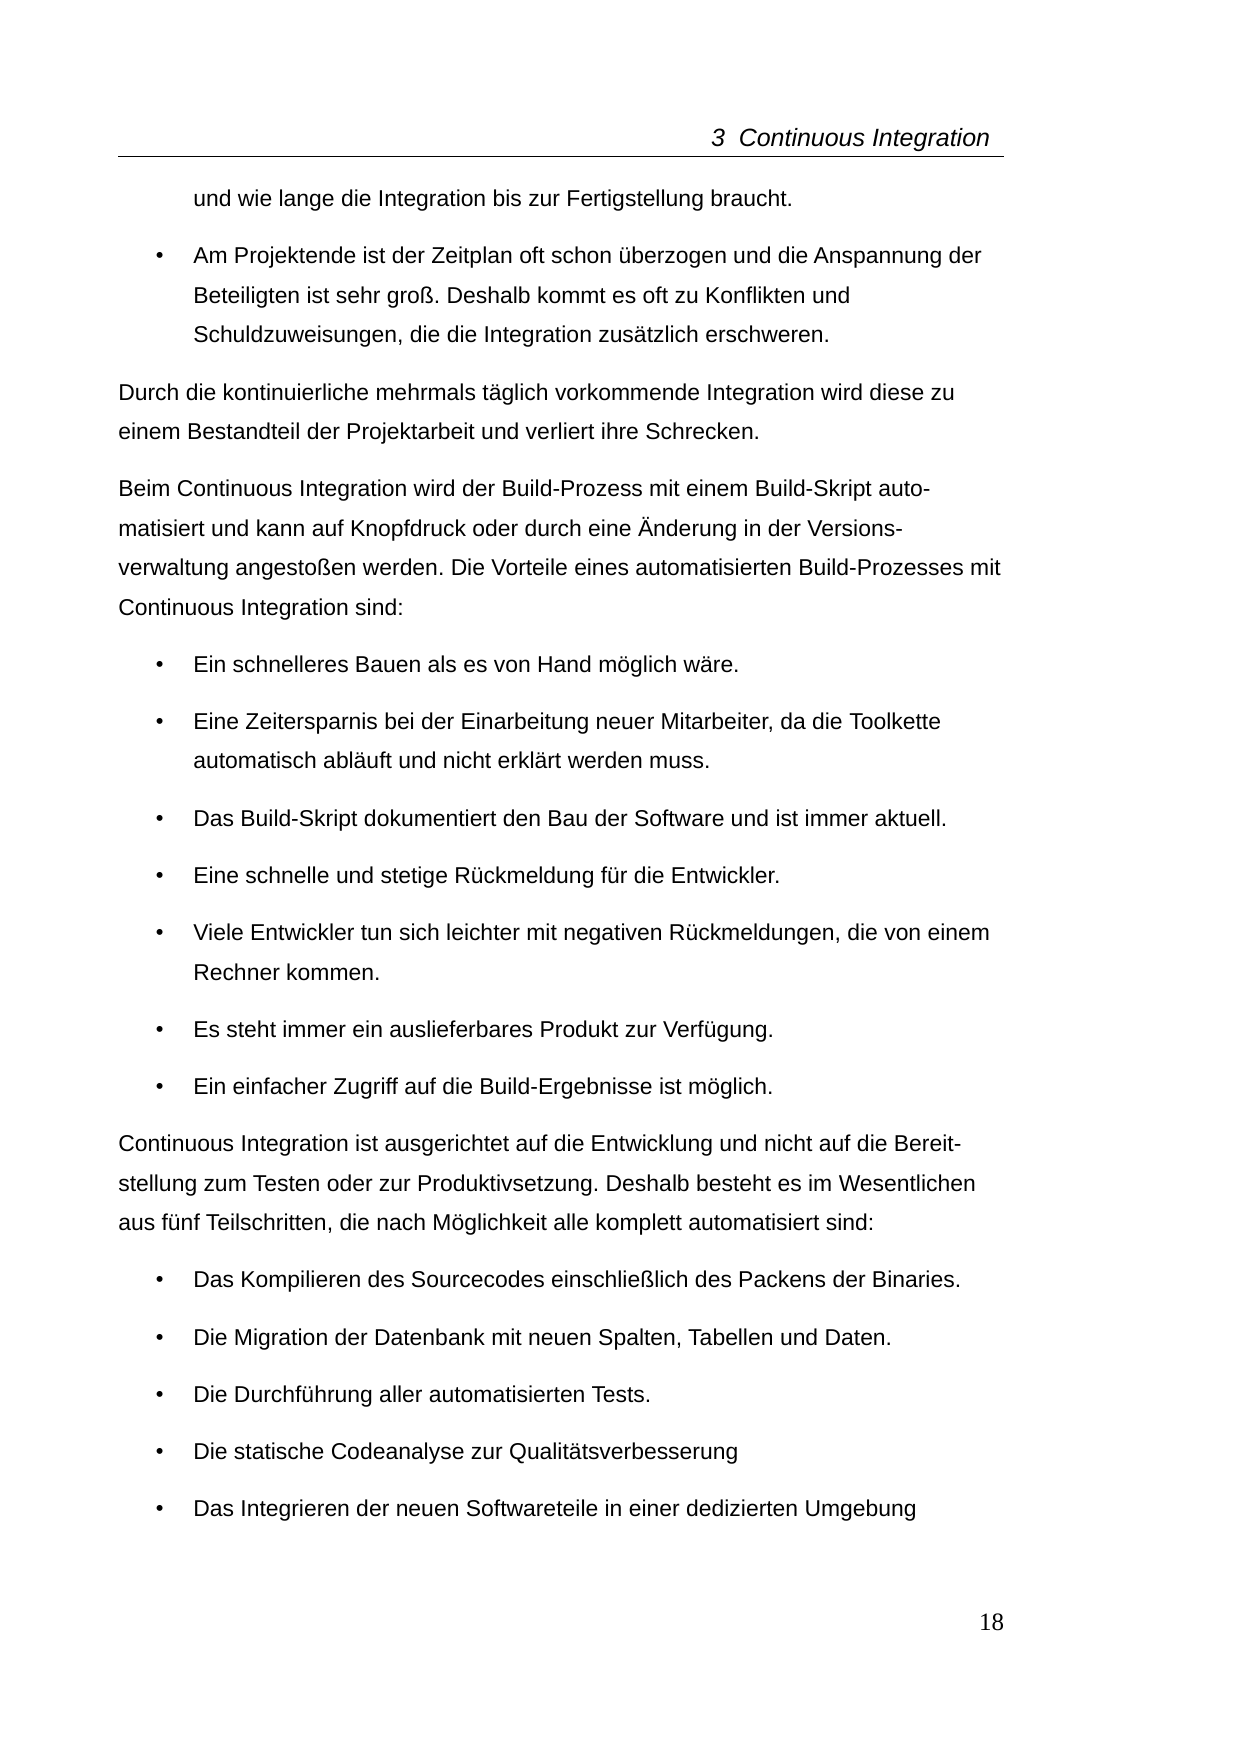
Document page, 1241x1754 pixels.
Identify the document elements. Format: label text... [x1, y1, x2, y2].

text Durch die kontinuierliche mehrmals täglich vorkommende Integration wird diese zu einem Bestandteil der Projektarbeit und verliert ihre Schrecken. [118, 378, 1004, 444]
list Eine schnelle und stetige Rückmeldung für die Entwickler. [156, 862, 1004, 888]
text Beim Continuous Integration wird der Build-Prozess mit einem Build-Skript auto-matisiert und kann auf Knopfdruck oder durch eine Änderung in der Versions-verwaltung angestoßen werden. Die Vorteile eines automatisierten Build-Prozesses mit Continuous Integration sind: [118, 475, 1004, 620]
list Das Build-Skript dokumentiert den Bau der Software und ist immer aktuell. [156, 805, 1004, 831]
list Die Durchführung aller automatisierten Tests. [156, 1381, 1004, 1407]
list Es steht immer ein auslieferbares Produkt zur Verfügung. [156, 1016, 1004, 1042]
list Die statische Codeanalyse zur Qualitätsverbesserung [156, 1438, 1004, 1464]
text Continuous Integration ist ausgerichtet auf die Entwicklung und nicht auf die Bereit-stellung zum Testen oder zur Produktivsetzung. Deshalb besteht es im Wesentlichen aus fünf Teilschritten, die nach Möglichkeit alle komplett automatisiert sind: [118, 1130, 1004, 1235]
list Ein einfacher Zugriff auf die Build-Ergebnisse ist möglich. [156, 1073, 1004, 1099]
list Ein schnelleres Bauen als es von Hand möglich wäre. [156, 651, 1004, 677]
list Viele Entwickler tun sich leichter mit negativen Rückmeldungen, die von einem Rechner kommen. [156, 919, 1004, 985]
list Die Migration der Datenbank mit neuen Spalten, Tabellen und Daten. [156, 1323, 1004, 1350]
list Am Projektende ist der Zeitplan oft schon überzogen und die Anspannung der Beteiligten ist sehr groß. Deshalb kommt es oft zu Konflikten und Schuldzuweisungen, die die Integration zusätzlich erschweren. [156, 242, 1004, 348]
list Das Integrieren der neuen Softwareteile in einer dedizierten Umgebung [156, 1495, 1004, 1521]
list und wie lange die Integration bis zur Fertigstellung braucht. [156, 185, 1004, 212]
list Eine Zeitersparnis bei der Einarbeitung neuer Mitarbeiter, da die Toolkette automatisch abläuft und nicht erklärt werden muss. [156, 708, 1004, 774]
list Das Kompilieren des Sourcecodes einschließlich des Packens der Binaries. [156, 1266, 1004, 1293]
